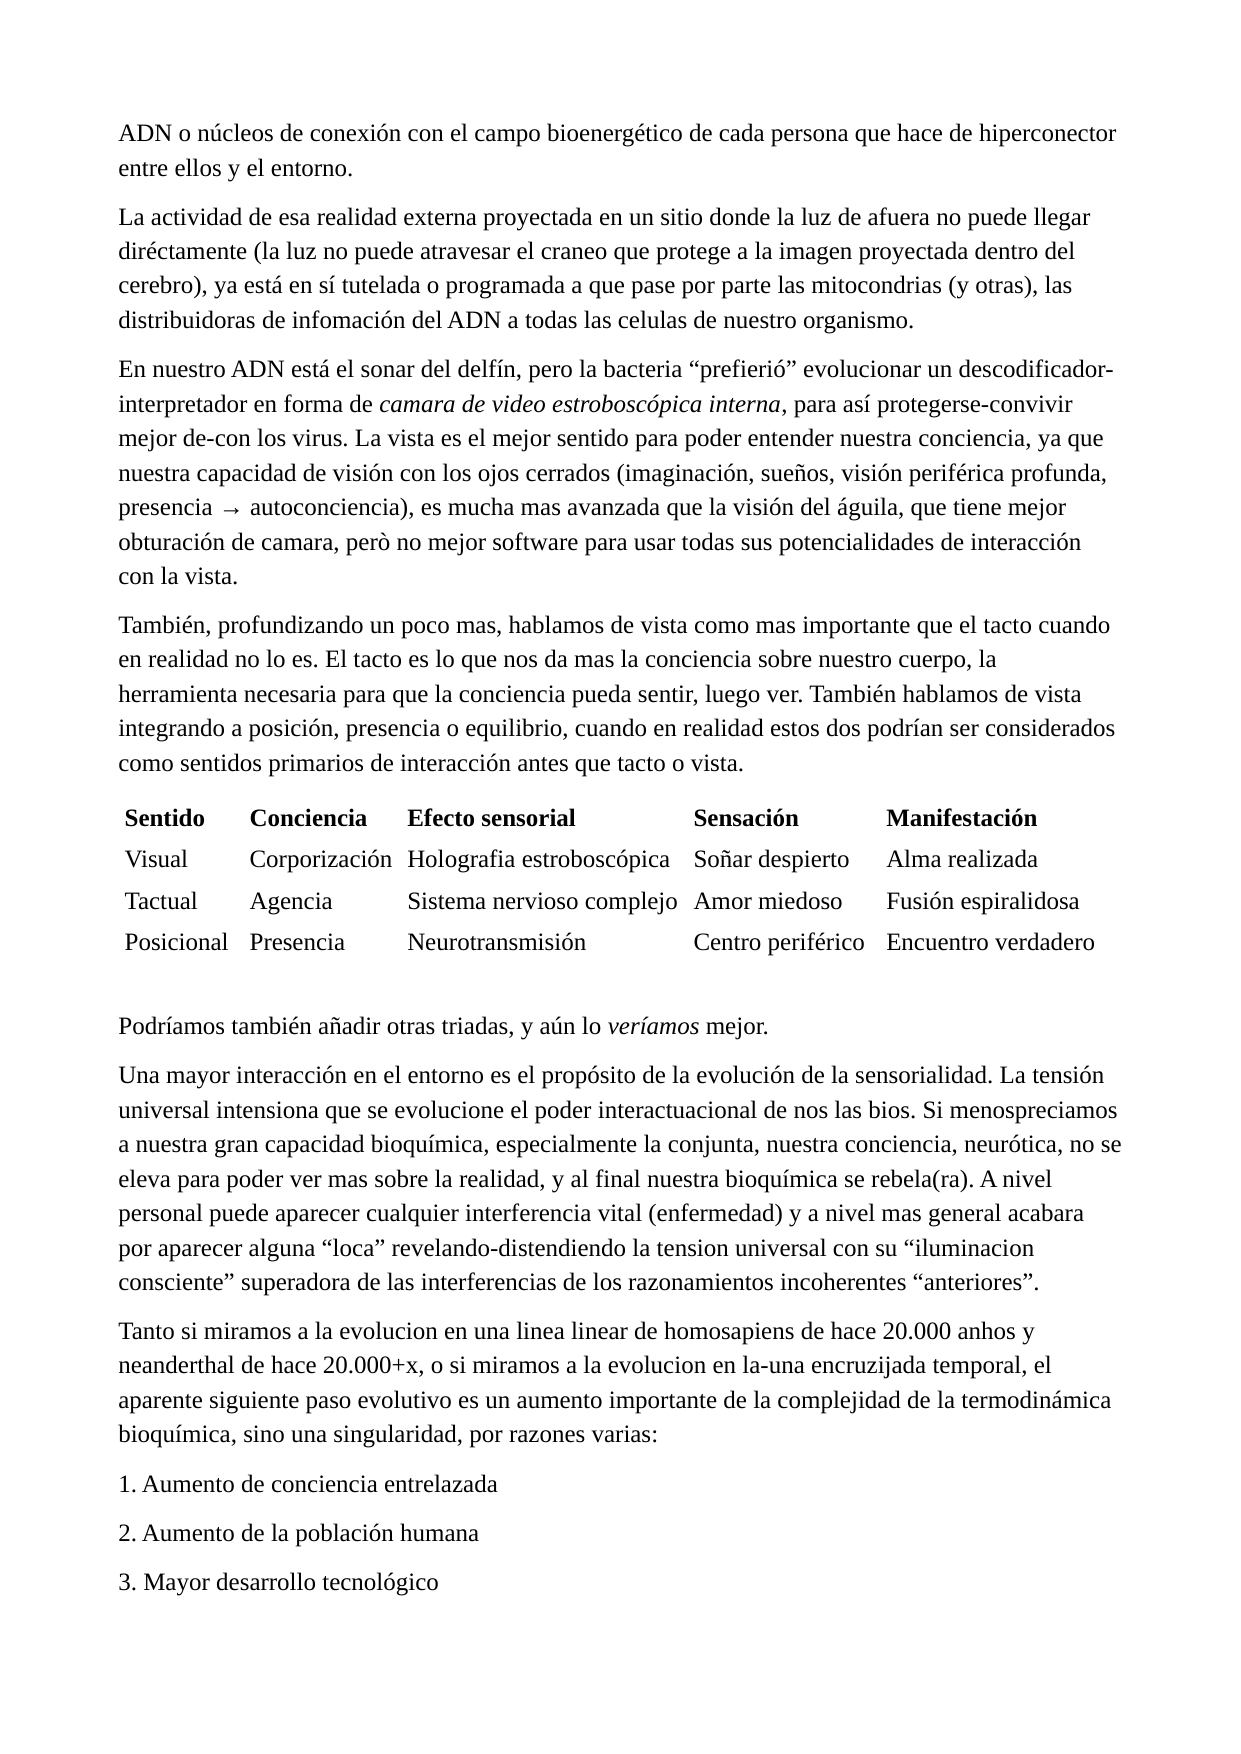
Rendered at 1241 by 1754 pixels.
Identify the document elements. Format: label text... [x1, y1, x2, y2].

text Podríamos también añadir otras triadas, y aún lo veríamos mejor. [118, 1011, 1122, 1040]
text En nuestro ADN está el sonar del delfín, pero la bacteria “prefierió” evolucionar un descodificador-interpretador en forma de camara de video estroboscópica interna, para así protegerse-convivir mejor de-con los virus. La vista es el mejor sentido para poder entender nuestra conciencia, ya que nuestra capacidad de visión con los ojos cerrados (imaginación, sueños, visión periférica profunda, presencia → autoconciencia), es mucha mas avanzada que la visión del águila, que tiene mejor obturación de camara, però no mejor software para usar todas sus potencialidades de interacción con la vista. [118, 354, 1122, 590]
text 2. Aumento de la población humana [118, 1518, 1122, 1546]
text La actividad de esa realidad externa proyectada en un sitio donde la luz de afuera no puede llegar diréctamente (la luz no puede atravesar el craneo que protege a la imagen proyectada dentro del cerebro), ya está en sí tutelada o programada a que pase por parte las mitocondrias (y otras), las distribuidoras de infomación del ADN a todas las celulas de nuestro organismo. [118, 202, 1122, 334]
table_cell Centro periférico [687, 921, 880, 962]
table_cell Alma realizada [880, 838, 1110, 879]
table_cell Presencia [243, 921, 401, 962]
table_header Sentido [118, 797, 243, 838]
text 3. Mayor desarrollo tecnológico [118, 1567, 1122, 1596]
table_cell Posicional [118, 921, 243, 962]
table_header Efecto sensorial [401, 797, 687, 838]
table_cell Tactual [118, 880, 243, 921]
table_cell Encuentro verdadero [880, 921, 1110, 962]
table_header Sensación [687, 797, 880, 838]
text Tanto si miramos a la evolucion en una linea linear de homosapiens de hace 20.000 anhos y neanderthal de hace 20.000+x, o si miramos a la evolucion en la-una encruzijada temporal, el aparente siguiente paso evolutivo es un aumento importante de la complejidad de la termodinámica bioquímica, sino una singularidad, por razones varias: [118, 1316, 1122, 1448]
text También, profundizando un poco mas, hablamos de vista como mas importante que el tacto cuando en realidad no lo es. El tacto es lo que nos da mas la conciencia sobre nuestro cuerpo, la herramienta necesaria para que la conciencia pueda sentir, luego ver. También hablamos de vista integrando a posición, presencia o equilibrio, cuando en realidad estos dos podrían ser considerados como sentidos primarios de interacción antes que tacto o vista. [118, 610, 1122, 777]
text Una mayor interacción en el entorno es el propósito de la evolución de la sensorialidad. La tensión universal intensiona que se evolucione el poder interactuacional de nos las bios. Si menospreciamos a nuestra gran capacidad bioquímica, especialmente la conjunta, nuestra conciencia, neurótica, no se eleva para poder ver mas sobre la realidad, y al final nuestra bioquímica se rebela(ra). A nivel personal puede aparecer cualquier interferencia vital (enfermedad) y a nivel mas general acabara por aparecer alguna “loca” revelando-distendiendo la tension universal con su “iluminacion consciente” superadora de las interferencias de los razonamientos incoherentes “anteriores”. [118, 1060, 1122, 1296]
table_header Conciencia [243, 797, 401, 838]
text 1. Aumento de conciencia entrelazada [118, 1469, 1122, 1497]
table_cell Neurotransmisión [401, 921, 687, 962]
table_cell Sistema nervioso complejo [401, 880, 687, 921]
table_cell Fusión espiralidosa [880, 880, 1110, 921]
table_cell Agencia [243, 880, 401, 921]
text ADN o núcleos de conexión con el campo bioenergético de cada persona que hace de hiperconector entre ellos y el entorno. [118, 118, 1122, 181]
table_cell Amor miedoso [687, 880, 880, 921]
table_cell Visual [118, 838, 243, 879]
table_cell Corporización [243, 838, 401, 879]
table_cell Holografia estroboscópica [401, 838, 687, 879]
table_header Manifestación [880, 797, 1110, 838]
table_cell Soñar despierto [687, 838, 880, 879]
